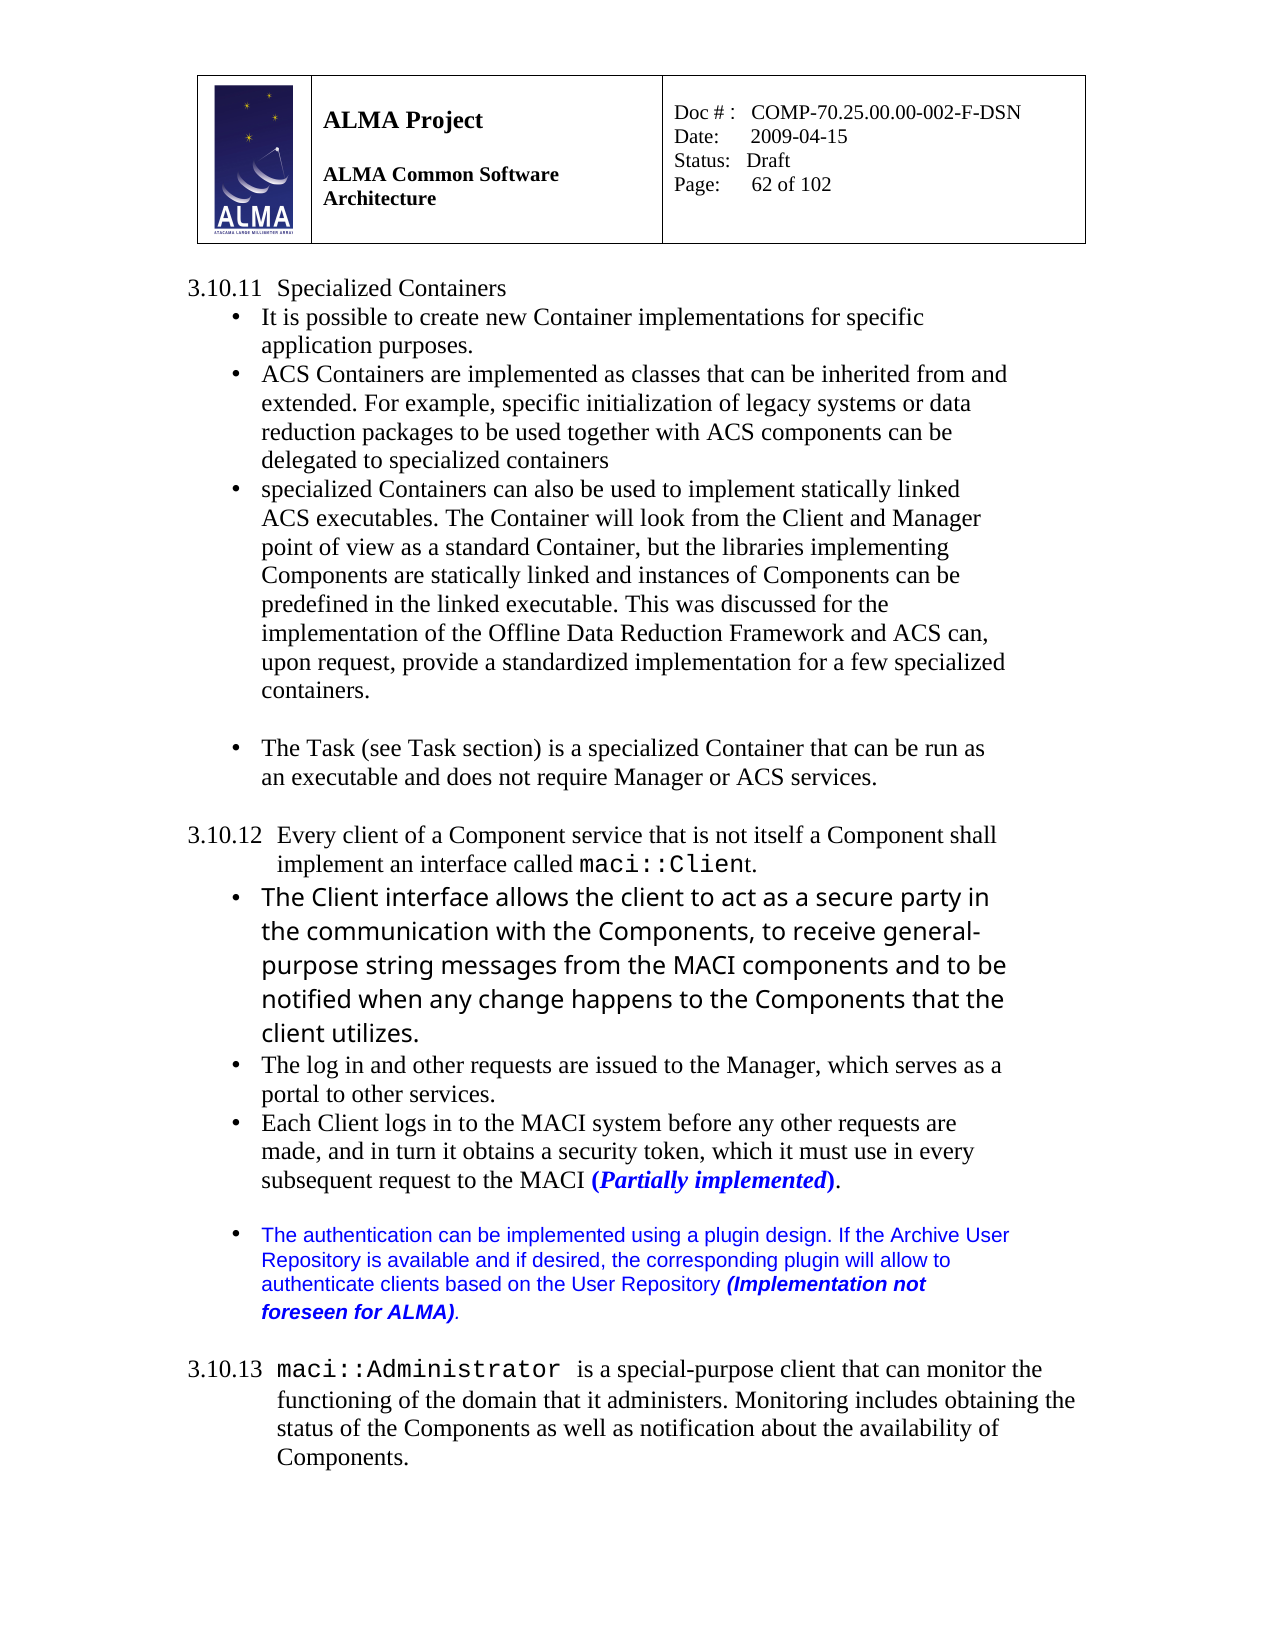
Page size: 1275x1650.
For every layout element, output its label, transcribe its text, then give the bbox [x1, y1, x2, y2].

list It is possible to create new Container implementations for specific application purposes. [232, 302, 1012, 359]
list specialized Containers can also be used to implement statically linked ACS executables. The Container will look from the Client and Manager point of view as a standard Container, but the libraries implementing Components are statically linked and instances of Components can be predefined in the linked executable. This was discussed for the implementation of the Offline Data Reduction Framework and ACS can, upon request, provide a standardized implementation for a few specialized containers. [232, 474, 1012, 704]
picture [214, 85, 293, 235]
list The Client interface allows the client to act as a secure party in the communication with the Components, to receive general-purpose string messages from the MACI components and to be notified when any change happens to the Components that the client utilizes. [232, 880, 1012, 1050]
subtitle Every client of a Component service that is not itself a Component shall implement an interface called maci::Client. [187, 820, 1087, 880]
subtitle Specialized Containers [187, 273, 1087, 302]
subtitle maci::Administrator is a special-purpose client that can monitor the functioning of the domain that it administers. Monitoring includes obtaining the status of the Components as well as notification about the availability of Components. [187, 1354, 1087, 1471]
list ACS Containers are implemented as classes that can be inherited from and extended. For example, specific initialization of legacy systems or data reduction packages to be used together with ACS components can be delegated to specialized containers [232, 359, 1012, 474]
list Each Client logs in to the MACI system before any other requests are made, and in turn it obtains a security token, which it must use in every subsequent request to the MACI (Partially implemented). [232, 1108, 1012, 1194]
list The authentication can be implemented using a plugin design. If the Archive User Repository is available and if desired, the corresponding plugin will allow to authenticate clients based on the User Repository (Implementation not foreseen for ALMA). [232, 1223, 1012, 1325]
list The Task (see Task section) is a specialized Container that can be run as an executable and does not require Manager or ACS services. [232, 733, 1012, 791]
list The log in and other requests are issued to the Manager, which serves as a portal to other services. [232, 1050, 1012, 1108]
